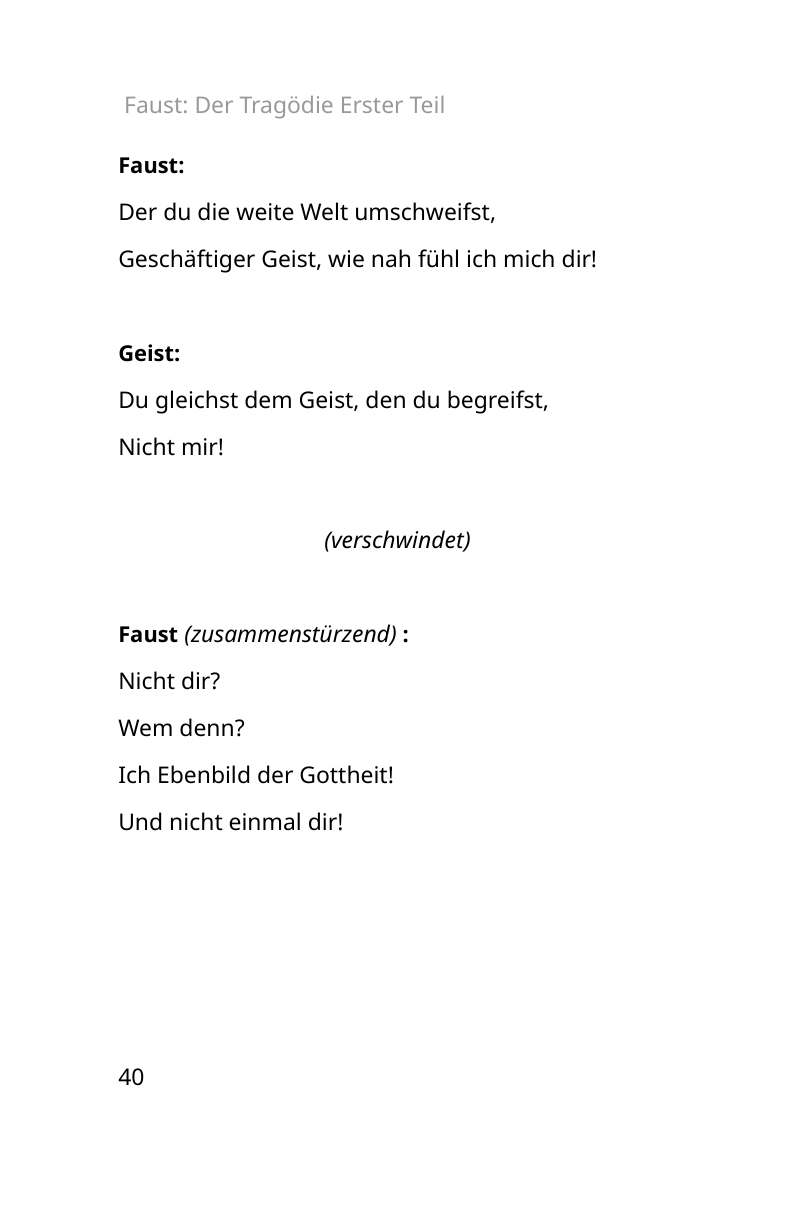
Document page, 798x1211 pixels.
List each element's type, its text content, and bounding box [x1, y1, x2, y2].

text Geist: Du gleichst dem Geist, den du begreifst, Nicht mir! [118, 308, 679, 462]
text (verschwindet) [118, 495, 679, 556]
text Faust: Der du die weite Welt umschweifst, Geschäftiger Geist, wie nah fühl ich mich dir! [118, 149, 679, 274]
text Faust (zusammenstürzend) : Nicht dir? Wem denn? Ich Ebenbild der Gottheit! Und nicht einmal dir! [118, 583, 679, 837]
